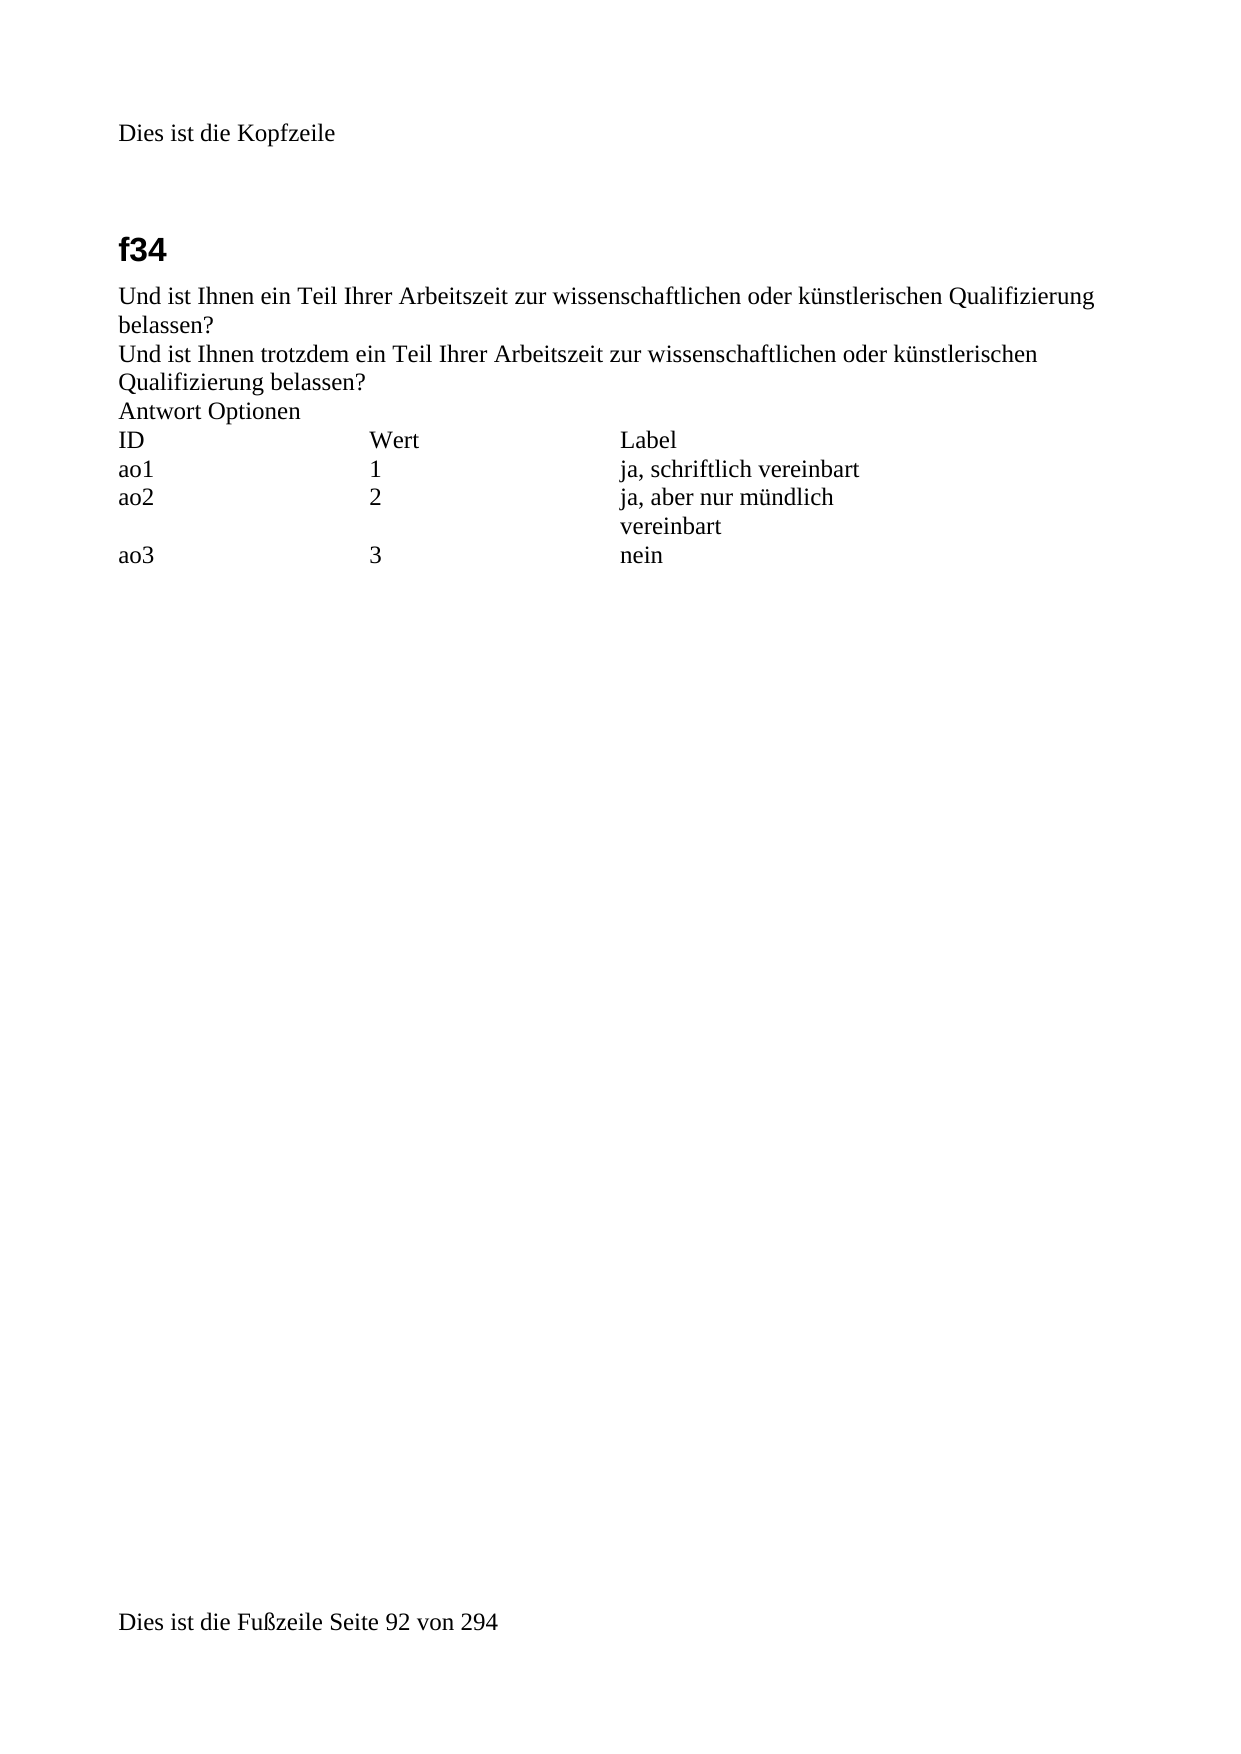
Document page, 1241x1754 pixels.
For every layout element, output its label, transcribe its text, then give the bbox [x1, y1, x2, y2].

table_cell 3 [369, 540, 620, 569]
table_header ID [118, 425, 369, 454]
table_cell nein [620, 540, 871, 569]
text Und ist Ihnen ein Teil Ihrer Arbeitszeit zur wissenschaftlichen oder künstlerischen Qualifizierung belassen? [118, 281, 1122, 339]
text Und ist Ihnen trotzdem ein Teil Ihrer Arbeitszeit zur wissenschaftlichen oder künstlerischen Qualifizierung belassen? [118, 339, 1122, 396]
table_cell ja, schriftlich vereinbart [620, 454, 871, 482]
table_cell ao1 [118, 454, 369, 482]
table_cell ao3 [118, 540, 369, 569]
table_header Wert [369, 425, 620, 454]
text Antwort Optionen [118, 396, 1122, 425]
table_cell ja, aber nur mündlich vereinbart [620, 483, 871, 540]
table_cell ao2 [118, 483, 369, 540]
table_cell 2 [369, 483, 620, 540]
table_cell 1 [369, 454, 620, 482]
subtitle f34 [118, 230, 1122, 269]
table_header Label [620, 425, 871, 454]
